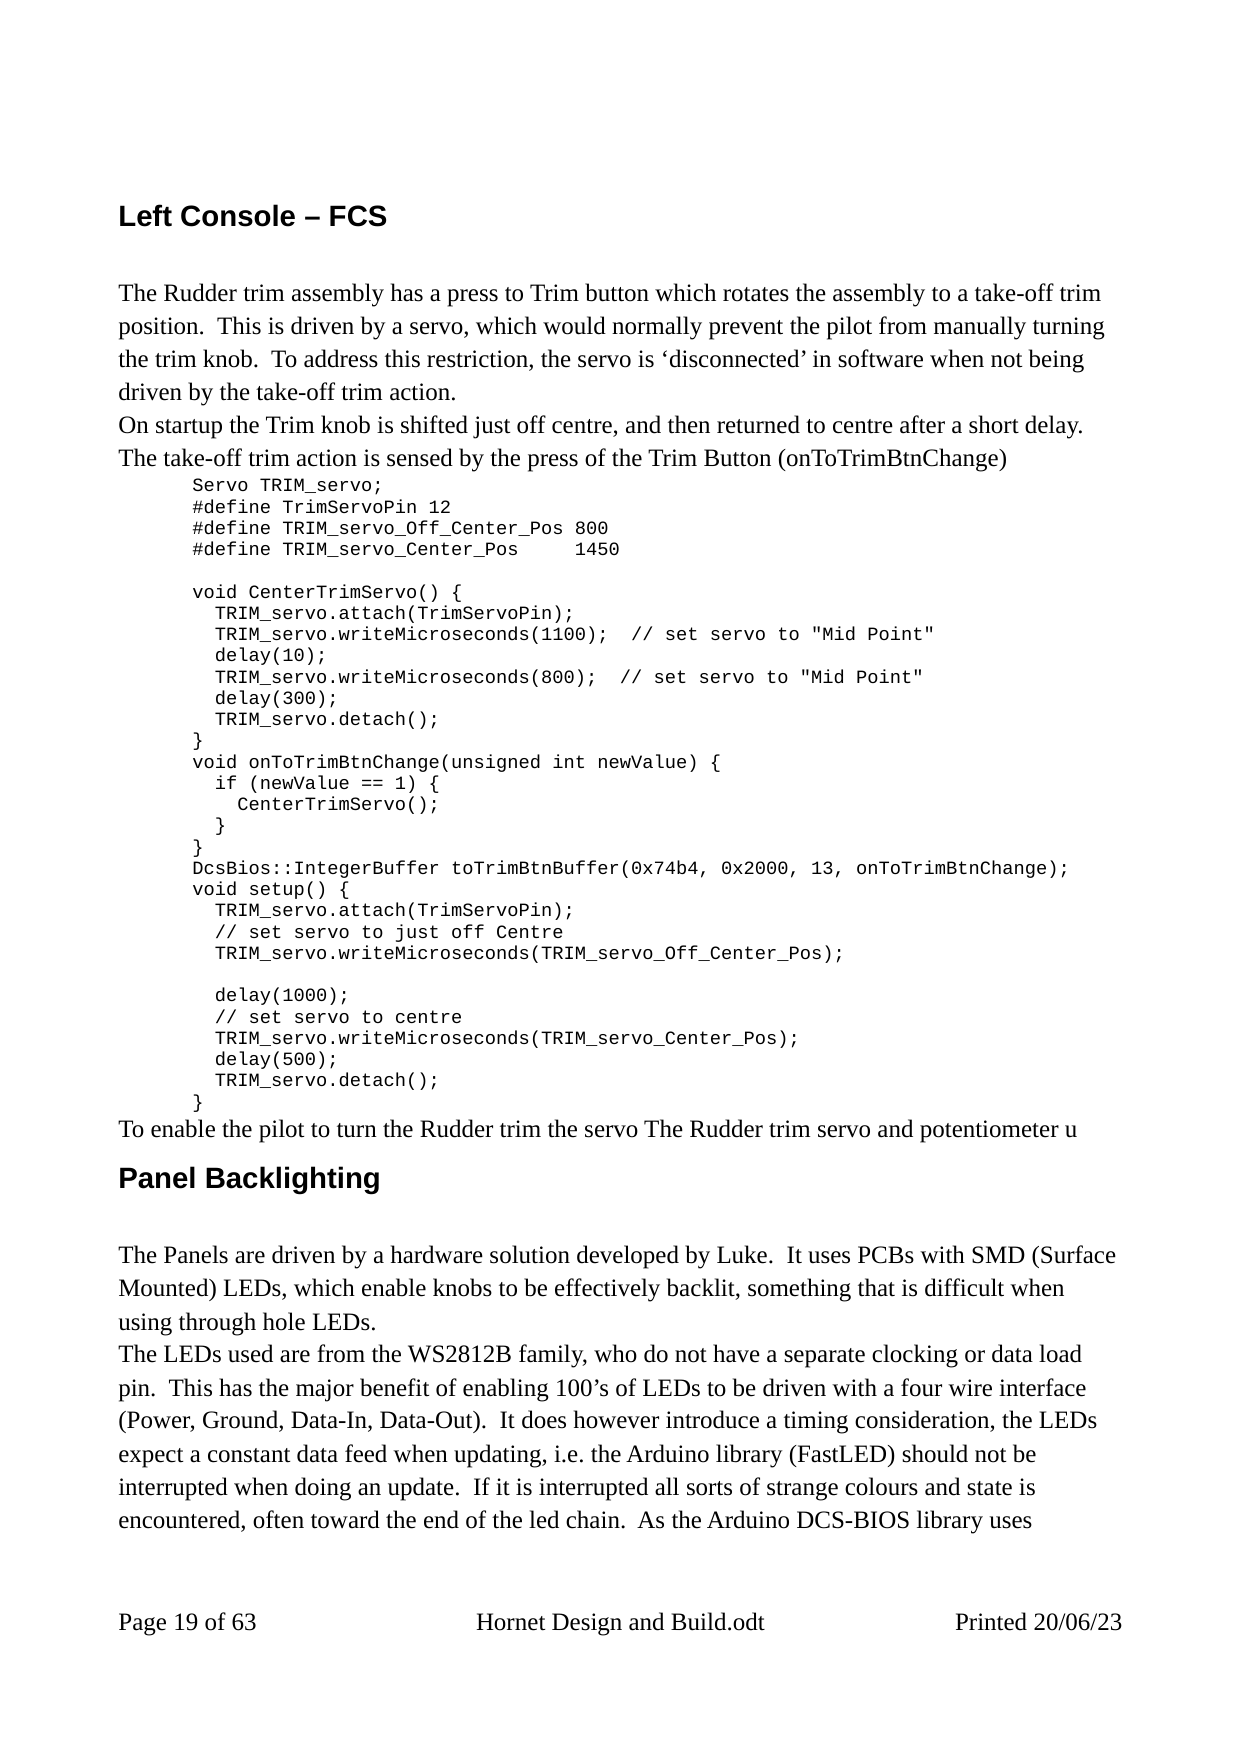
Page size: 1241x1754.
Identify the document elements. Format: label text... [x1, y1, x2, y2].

subtitle Left Console – FCS [118, 199, 1122, 232]
text TRIM_servo.writeMicroseconds(TRIM_servo_Off_Center_Pos); [192, 944, 1122, 965]
text delay(10); [192, 646, 1122, 667]
text TRIM_servo.writeMicroseconds(TRIM_servo_Center_Pos); [192, 1029, 1122, 1050]
text TRIM_servo.writeMicroseconds(800); // set servo to "Mid Point" [192, 667, 1122, 689]
text } [192, 816, 1122, 837]
text } [192, 731, 1122, 752]
text void setup() { [192, 880, 1122, 901]
text #define TRIM_servo_Off_Center_Pos 800 [192, 519, 1122, 540]
subtitle Panel Backlighting [118, 1161, 1122, 1195]
text #define TrimServoPin 12 [192, 497, 1122, 519]
text The LEDs used are from the WS2812B family, who do not have a separate clocking or data load pin. This has the major benefit of enabling 100’s of LEDs to be driven with a four wire interface (Power, Ground, Data-In, Data-Out). It does however introduce a timing consideration, the LEDs expect a constant data feed when updating, i.e. the Arduino library (FastLED) should not be interrupted when doing an update. If it is interrupted all sorts of strange colours and state is encountered, often toward the end of the led chain. As the Arduino DCS-BIOS library uses [118, 1339, 1122, 1533]
text To enable the pilot to turn the Rudder trim the servo The Rudder trim servo and potentiometer u [118, 1114, 1122, 1142]
text TRIM_servo.detach(); [192, 710, 1122, 731]
text } [192, 1092, 1122, 1114]
text delay(500); [192, 1050, 1122, 1071]
text // set servo to just off Centre [192, 922, 1122, 944]
text TRIM_servo.detach(); [192, 1071, 1122, 1092]
text #define TRIM_servo_Center_Pos 1450 [192, 540, 1122, 561]
text The Panels are driven by a hardware solution developed by Luke. It uses PCBs with SMD (Surface Mounted) LEDs, which enable knobs to be effectively backlit, something that is difficult when using through hole LEDs. [118, 1241, 1122, 1335]
text Servo TRIM_servo; [192, 476, 1122, 497]
text CenterTrimServo(); [192, 795, 1122, 816]
text On startup the Trim knob is shifted just off centre, and then returned to centre after a short delay. The take-off trim action is sensed by the press of the Trim Button (onToTrimBtnChange) [118, 410, 1122, 472]
text delay(300); [192, 689, 1122, 710]
text The Rudder trim assembly has a press to Trim button which rotates the assembly to a take-off trim position. This is driven by a servo, which would normally prevent the pilot from manually turning the trim knob. To address this restriction, the servo is ‘disconnected’ in software when not being driven by the take-off trim action. [118, 278, 1122, 406]
text // set servo to centre [192, 1007, 1122, 1029]
text if (newValue == 1) { [192, 774, 1122, 795]
text void onToTrimBtnChange(unsigned int newValue) { [192, 752, 1122, 774]
text DcsBios::IntegerBuffer toTrimBtnBuffer(0x74b4, 0x2000, 13, onToTrimBtnChange); [192, 859, 1122, 880]
text } [192, 837, 1122, 859]
text void CenterTrimServo() { [192, 582, 1122, 604]
text TRIM_servo.attach(TrimServoPin); [192, 901, 1122, 922]
text TRIM_servo.writeMicroseconds(1100); // set servo to "Mid Point" [192, 625, 1122, 646]
text delay(1000); [192, 986, 1122, 1007]
text TRIM_servo.attach(TrimServoPin); [192, 604, 1122, 625]
